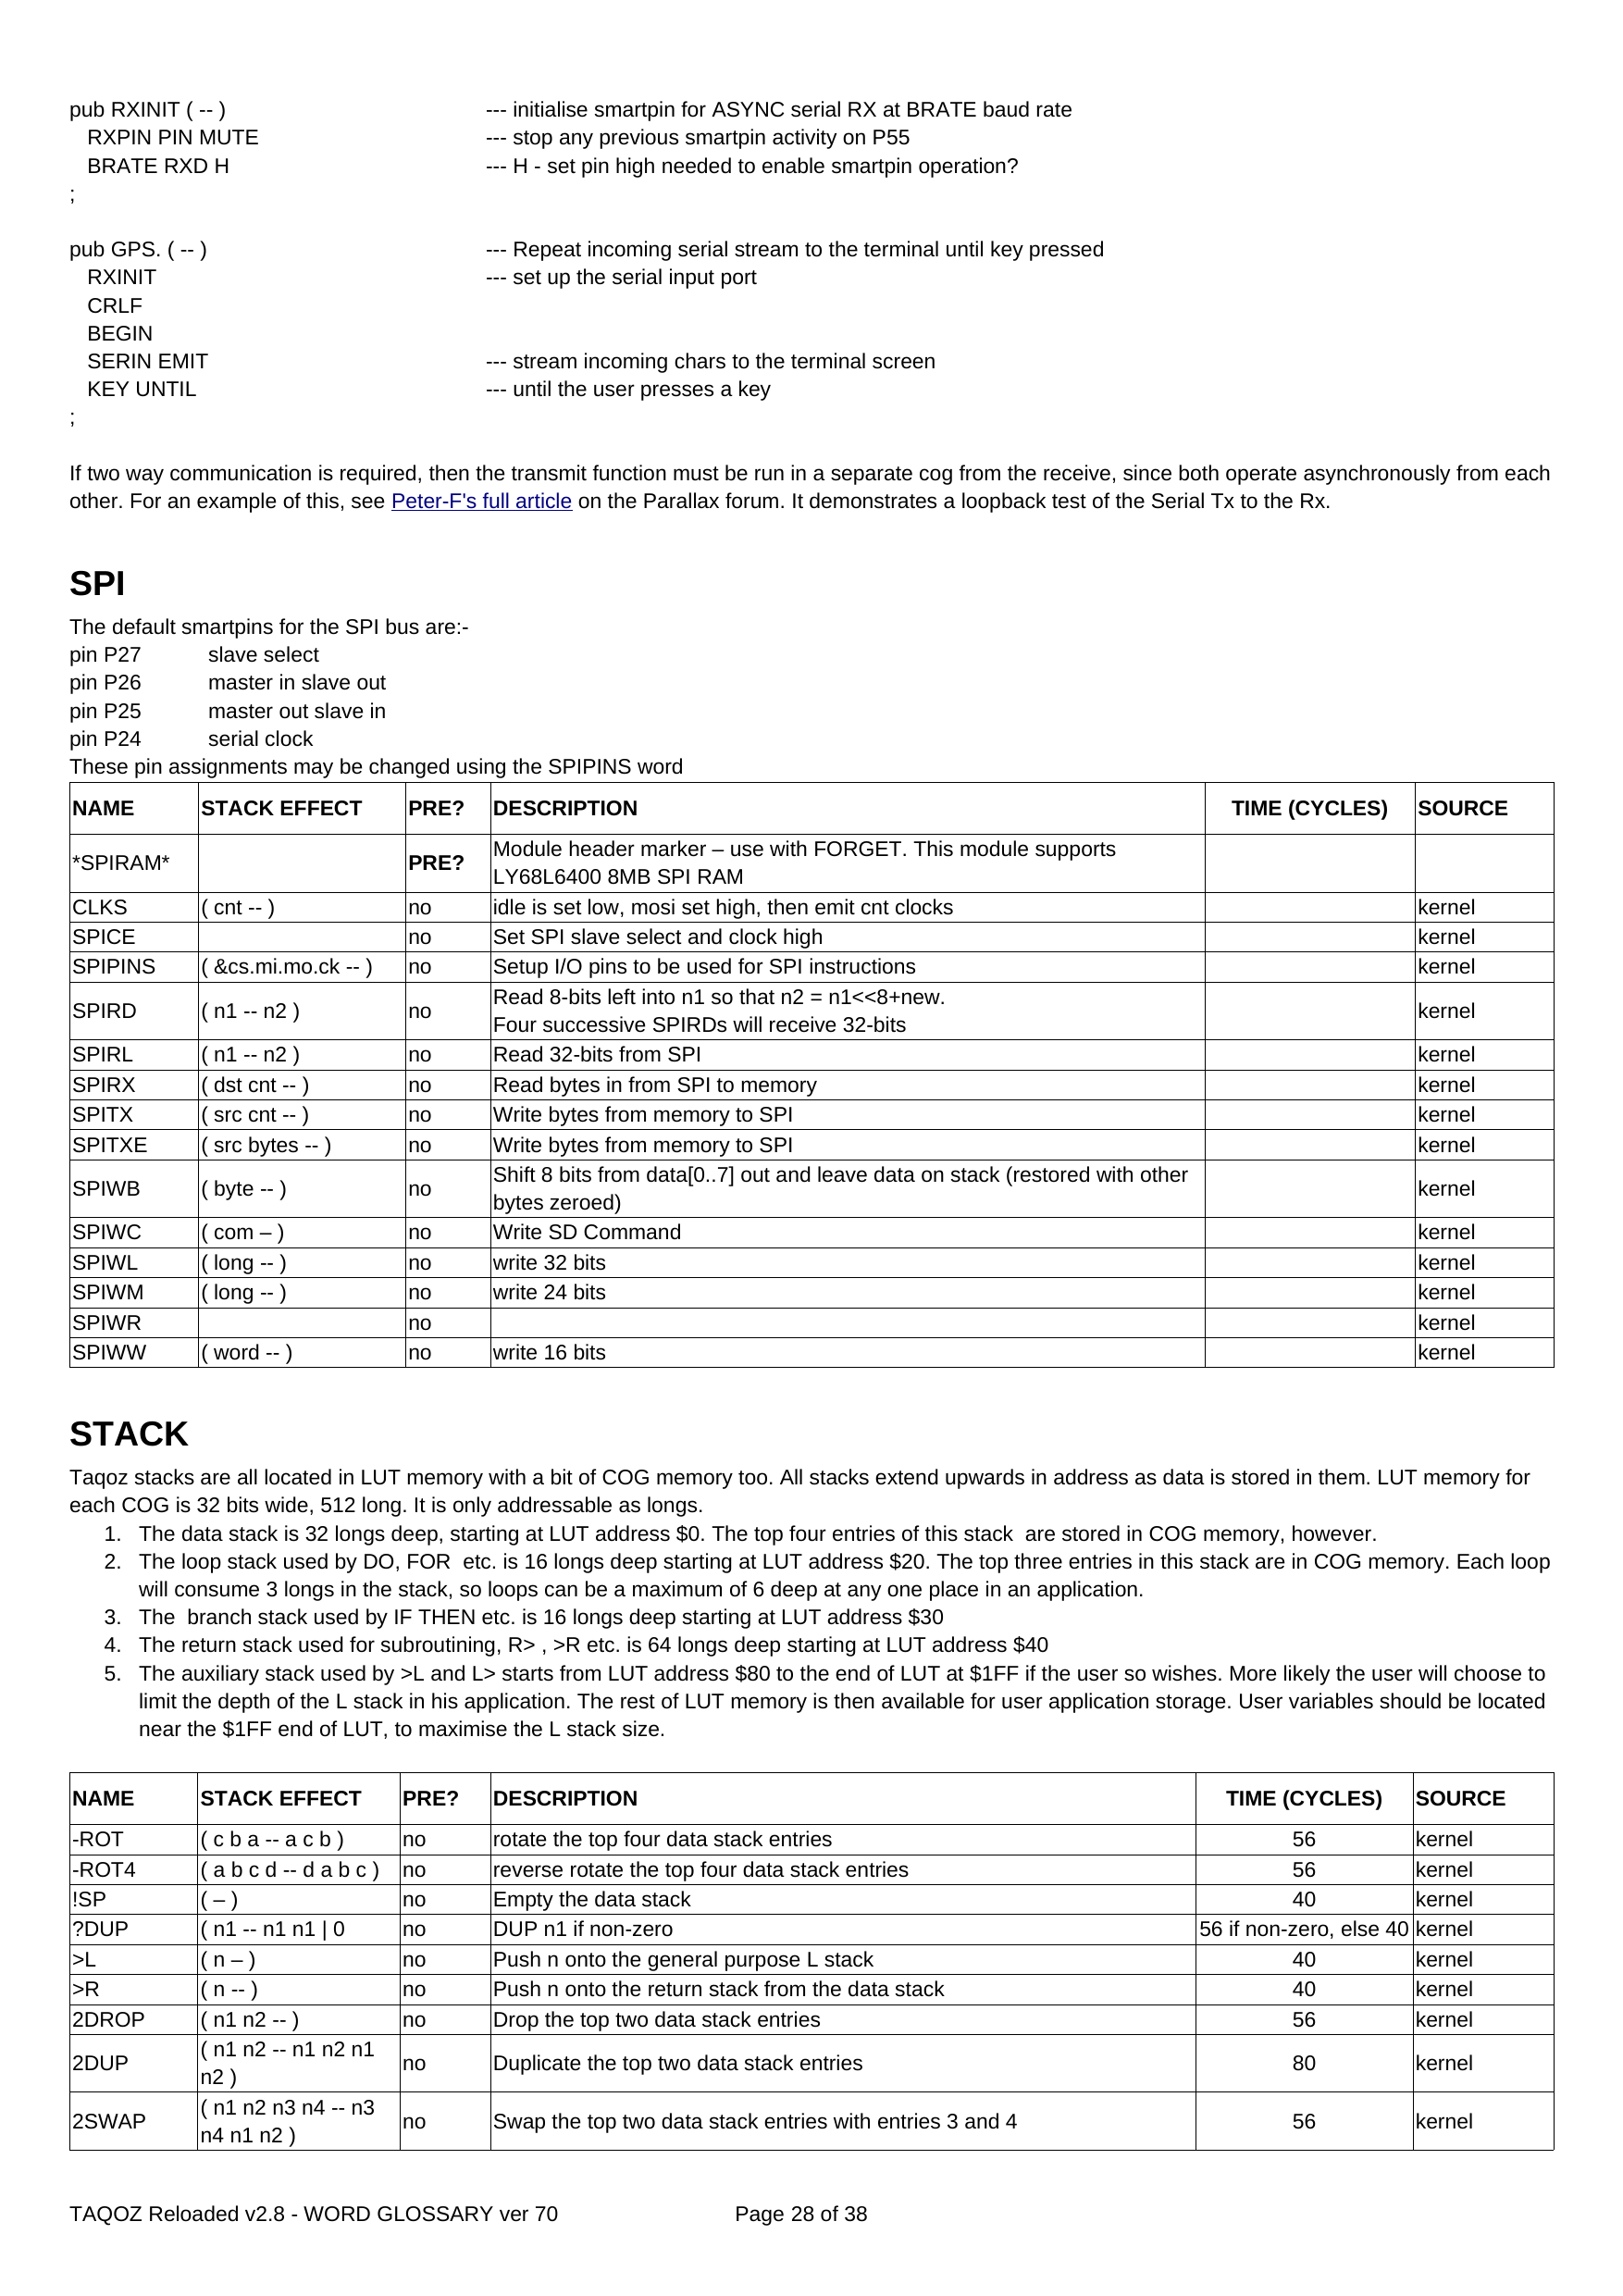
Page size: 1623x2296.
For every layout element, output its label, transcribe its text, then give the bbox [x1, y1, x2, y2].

table_cell Push n onto the general purpose L stack [491, 1945, 1196, 1974]
table_cell ?DUP [70, 1915, 197, 1944]
table_cell -ROT [70, 1825, 197, 1854]
table_cell ( &cs.mi.mo.ck -- ) [199, 952, 405, 982]
table_cell ( com – ) [199, 1218, 405, 1247]
table_cell ( word -- ) [199, 1338, 405, 1367]
table_cell kernel [1416, 1338, 1554, 1367]
table_cell ( – ) [198, 1885, 400, 1914]
table_cell [199, 835, 405, 891]
list The auxiliary stack used by >L and L> starts from LUT address $80 to the end of LUT at $1FF if the user so wishes. More likely the user will choose to limit the depth of the L stack in his application. The rest of LUT memory is then available for user application storage. User variables should be located near the $1FF end of LUT, to maximise the L stack size. [104, 1660, 1554, 1741]
table_cell SPIWC [70, 1218, 198, 1247]
text RXPIN PIN MUTE --- stop any previous smartpin activity on P55 [69, 125, 1554, 150]
table_cell *SPIRAM* [70, 835, 198, 891]
table_cell kernel [1414, 1855, 1554, 1884]
table_cell no [406, 952, 490, 982]
table_cell 56 [1196, 1825, 1413, 1854]
table_cell SPIWR [70, 1309, 198, 1337]
table_cell >L [70, 1945, 197, 1974]
table_header STACK EFFECT [198, 1773, 400, 1824]
table_cell no [401, 1885, 490, 1914]
subtitle SPI [69, 563, 1554, 602]
table_cell 2DUP [70, 2035, 197, 2091]
table_cell [1206, 1040, 1415, 1070]
table_cell no [401, 1915, 490, 1944]
table_cell no [406, 923, 490, 951]
text pin P25 master out slave in [69, 698, 1554, 723]
table_cell [1206, 923, 1415, 951]
table_cell [1206, 1278, 1415, 1307]
text CRLF [69, 293, 1554, 317]
table_cell ( c b a -- a c b ) [198, 1825, 400, 1854]
table_cell no [406, 1278, 490, 1307]
table_cell Read 8-bits left into n1 so that n2 = n1<<8+new. Four successive SPIRDs will receive 32-bits [491, 983, 1205, 1039]
table_cell Push n onto the return stack from the data stack [491, 1975, 1196, 2004]
table_cell kernel [1416, 1071, 1554, 1099]
list The return stack used for subroutining, R> , >R etc. is 64 longs deep starting at LUT address $40 [104, 1632, 1554, 1657]
table_cell [199, 923, 405, 951]
table_cell [199, 1309, 405, 1337]
table_cell Setup I/O pins to be used for SPI instructions [491, 952, 1205, 982]
table_cell kernel [1414, 1885, 1554, 1914]
table_cell no [401, 1825, 490, 1854]
table_cell ( n1 n2 n3 n4 -- n3 n4 n1 n2 ) [198, 2092, 400, 2150]
table_cell kernel [1416, 1248, 1554, 1277]
table_cell kernel [1414, 2092, 1554, 2150]
table_header NAME [70, 1773, 197, 1824]
table_cell kernel [1414, 1945, 1554, 1974]
table_cell kernel [1414, 1915, 1554, 1944]
text RXINIT --- set up the serial input port [69, 265, 1554, 290]
table_cell no [406, 1071, 490, 1099]
table_cell no [406, 1309, 490, 1337]
table_cell [1206, 1071, 1415, 1099]
table_cell PRE? [406, 835, 490, 891]
table_cell ( src bytes -- ) [199, 1130, 405, 1160]
table_cell kernel [1416, 983, 1554, 1039]
table_cell SPIRD [70, 983, 198, 1039]
table_cell [1206, 835, 1415, 891]
table_cell no [406, 1338, 490, 1367]
table_cell no [406, 1100, 490, 1129]
text The default smartpins for the SPI bus are:- [69, 614, 1554, 639]
table_cell CLKS [70, 893, 198, 922]
table_cell SPITX [70, 1100, 198, 1129]
table_cell Write bytes from memory to SPI [491, 1130, 1205, 1160]
table_cell Read 32-bits from SPI [491, 1040, 1205, 1070]
table_cell [1206, 1248, 1415, 1277]
table_cell rotate the top four data stack entries [491, 1825, 1196, 1854]
table_cell ( n1 n2 -- ) [198, 2005, 400, 2034]
table_cell [491, 1309, 1205, 1337]
table_cell Drop the top two data stack entries [491, 2005, 1196, 2034]
table_cell no [401, 1945, 490, 1974]
table_cell ( long -- ) [199, 1248, 405, 1277]
table_cell ( n1 -- n2 ) [199, 1040, 405, 1070]
table_cell Set SPI slave select and clock high [491, 923, 1205, 951]
text pin P24 serial clock [69, 726, 1554, 751]
table_cell no [406, 1248, 490, 1277]
table_cell ( n1 n2 -- n1 n2 n1 n2 ) [198, 2035, 400, 2091]
table_cell kernel [1414, 2035, 1554, 2091]
table_cell kernel [1416, 893, 1554, 922]
table_cell 56 if non-zero, else 40 [1196, 1915, 1413, 1944]
table_cell 56 [1196, 2092, 1413, 2150]
table_cell kernel [1416, 1130, 1554, 1160]
table_cell kernel [1416, 1309, 1554, 1337]
table_cell no [401, 1975, 490, 2004]
text KEY UNTIL --- until the user presses a key [69, 377, 1554, 402]
text pub RXINIT ( -- ) --- initialise smartpin for ASYNC serial RX at BRATE baud rate [69, 97, 1554, 122]
text ; [69, 404, 1554, 429]
table_cell kernel [1414, 1975, 1554, 2004]
table_cell kernel [1416, 923, 1554, 951]
table_header TIME (CYCLES) [1196, 1773, 1413, 1824]
table_cell -ROT4 [70, 1855, 197, 1884]
table_header STACK EFFECT [199, 783, 405, 834]
table_cell ( a b c d -- d a b c ) [198, 1855, 400, 1884]
table_cell Read bytes in from SPI to memory [491, 1071, 1205, 1099]
table_cell ( cnt -- ) [199, 893, 405, 922]
table_cell kernel [1416, 1160, 1554, 1217]
text pub GPS. ( -- ) --- Repeat incoming serial stream to the terminal until key pressed [69, 237, 1554, 262]
text SERIN EMIT --- stream incoming chars to the terminal screen [69, 349, 1554, 373]
table_cell [1206, 893, 1415, 922]
table_cell Write bytes from memory to SPI [491, 1100, 1205, 1129]
table_cell [1206, 1160, 1415, 1217]
list The branch stack used by IF THEN etc. is 16 longs deep starting at LUT address $30 [104, 1605, 1554, 1629]
table_header PRE? [406, 783, 490, 834]
table_cell SPICE [70, 923, 198, 951]
table_cell kernel [1416, 1218, 1554, 1247]
table_cell no [401, 2005, 490, 2034]
table_cell !SP [70, 1885, 197, 1914]
table_cell kernel [1416, 1100, 1554, 1129]
table_cell SPIPINS [70, 952, 198, 982]
table_cell ( n -- ) [198, 1975, 400, 2004]
table_cell [1206, 1338, 1415, 1367]
table_cell ( n1 -- n2 ) [199, 983, 405, 1039]
table_cell ( long -- ) [199, 1278, 405, 1307]
table_cell ( byte -- ) [199, 1160, 405, 1217]
table_cell SPIWB [70, 1160, 198, 1217]
table_header DESCRIPTION [491, 783, 1205, 834]
table_cell no [406, 893, 490, 922]
table_cell 40 [1196, 1975, 1413, 2004]
table_cell no [406, 1160, 490, 1217]
table_cell SPIWM [70, 1278, 198, 1307]
table_cell no [406, 1130, 490, 1160]
table_cell kernel [1414, 2005, 1554, 2034]
table_cell SPIRL [70, 1040, 198, 1070]
table_cell ( dst cnt -- ) [199, 1071, 405, 1099]
table_cell 80 [1196, 2035, 1413, 2091]
table_cell [1206, 1309, 1415, 1337]
table_cell Empty the data stack [491, 1885, 1196, 1914]
text pin P26 master in slave out [69, 670, 1554, 695]
table_cell Write SD Command [491, 1218, 1205, 1247]
table_cell write 24 bits [491, 1278, 1205, 1307]
table_cell 2DROP [70, 2005, 197, 2034]
table_cell SPITXE [70, 1130, 198, 1160]
subtitle STACK [69, 1413, 1554, 1454]
table_cell >R [70, 1975, 197, 2004]
table_cell no [406, 983, 490, 1039]
table_cell Duplicate the top two data stack entries [491, 2035, 1196, 2091]
table_cell 56 [1196, 1855, 1413, 1884]
table_cell no [401, 1855, 490, 1884]
table_cell Shift 8 bits from data[0..7] out and leave data on stack (restored with other bytes zeroed) [491, 1160, 1205, 1217]
table_cell write 16 bits [491, 1338, 1205, 1367]
table_cell 40 [1196, 1945, 1413, 1974]
text If two way communication is required, then the transmit function must be run in a separate cog from the receive, since both operate asynchronously from each other. For an example of this, see Peter-F's full article on the Parallax forum. It demonstrates a loopback test of the Serial Tx to the Rx. [69, 461, 1554, 513]
table_cell ( n1 -- n1 n1 | 0 [198, 1915, 400, 1944]
table_cell SPIWW [70, 1338, 198, 1367]
table_cell [1206, 1130, 1415, 1160]
table_cell [1206, 1100, 1415, 1129]
table_cell Swap the top two data stack entries with entries 3 and 4 [491, 2092, 1196, 2150]
table_cell ( n – ) [198, 1945, 400, 1974]
table_cell reverse rotate the top four data stack entries [491, 1855, 1196, 1884]
table_cell SPIWL [70, 1248, 198, 1277]
table_cell [1206, 983, 1415, 1039]
table_cell no [401, 2092, 490, 2150]
table_header PRE? [401, 1773, 490, 1824]
table_cell kernel [1416, 1040, 1554, 1070]
table_cell [1206, 952, 1415, 982]
list The data stack is 32 longs deep, starting at LUT address $0. The top four entries of this stack are stored in COG memory, however. [104, 1520, 1554, 1545]
table_cell kernel [1416, 1278, 1554, 1307]
table_header DESCRIPTION [491, 1773, 1196, 1824]
table_cell no [401, 2035, 490, 2091]
table_cell 40 [1196, 1885, 1413, 1914]
table_cell ( src cnt -- ) [199, 1100, 405, 1129]
table_header TIME (CYCLES) [1206, 783, 1415, 834]
table_cell idle is set low, mosi set high, then emit cnt clocks [491, 893, 1205, 922]
table_cell DUP n1 if non-zero [491, 1915, 1196, 1944]
table_cell write 32 bits [491, 1248, 1205, 1277]
text These pin assignments may be changed using the SPIPINS word [69, 754, 1554, 778]
table_cell 56 [1196, 2005, 1413, 2034]
table_cell kernel [1414, 1825, 1554, 1854]
table_header SOURCE [1414, 1773, 1554, 1824]
text ; [69, 181, 1554, 205]
text Taqoz stacks are all located in LUT memory with a bit of COG memory too. All stacks extend upwards in address as data is stored in them. LUT memory for each COG is 32 bits wide, 512 long. It is only addressable as longs. [69, 1465, 1554, 1517]
table_cell kernel [1416, 952, 1554, 982]
table_cell no [406, 1040, 490, 1070]
table_cell Module header marker – use with FORGET. This module supports LY68L6400 8MB SPI RAM [491, 835, 1205, 891]
table_header SOURCE [1416, 783, 1554, 834]
list The loop stack used by DO, FOR etc. is 16 longs deep starting at LUT address $20. The top three entries in this stack are in COG memory. Each loop will consume 3 longs in the stack, so loops can be a maximum of 6 deep at any one place in an application. [104, 1549, 1554, 1601]
table_cell [1416, 835, 1554, 891]
table_cell no [406, 1218, 490, 1247]
table_cell SPIRX [70, 1071, 198, 1099]
text BRATE RXD H --- H - set pin high needed to enable smartpin operation? [69, 154, 1554, 178]
table_cell [1206, 1218, 1415, 1247]
text pin P27 slave select [69, 642, 1554, 667]
text BEGIN [69, 321, 1554, 345]
table_cell 2SWAP [70, 2092, 197, 2150]
table_header NAME [70, 783, 198, 834]
